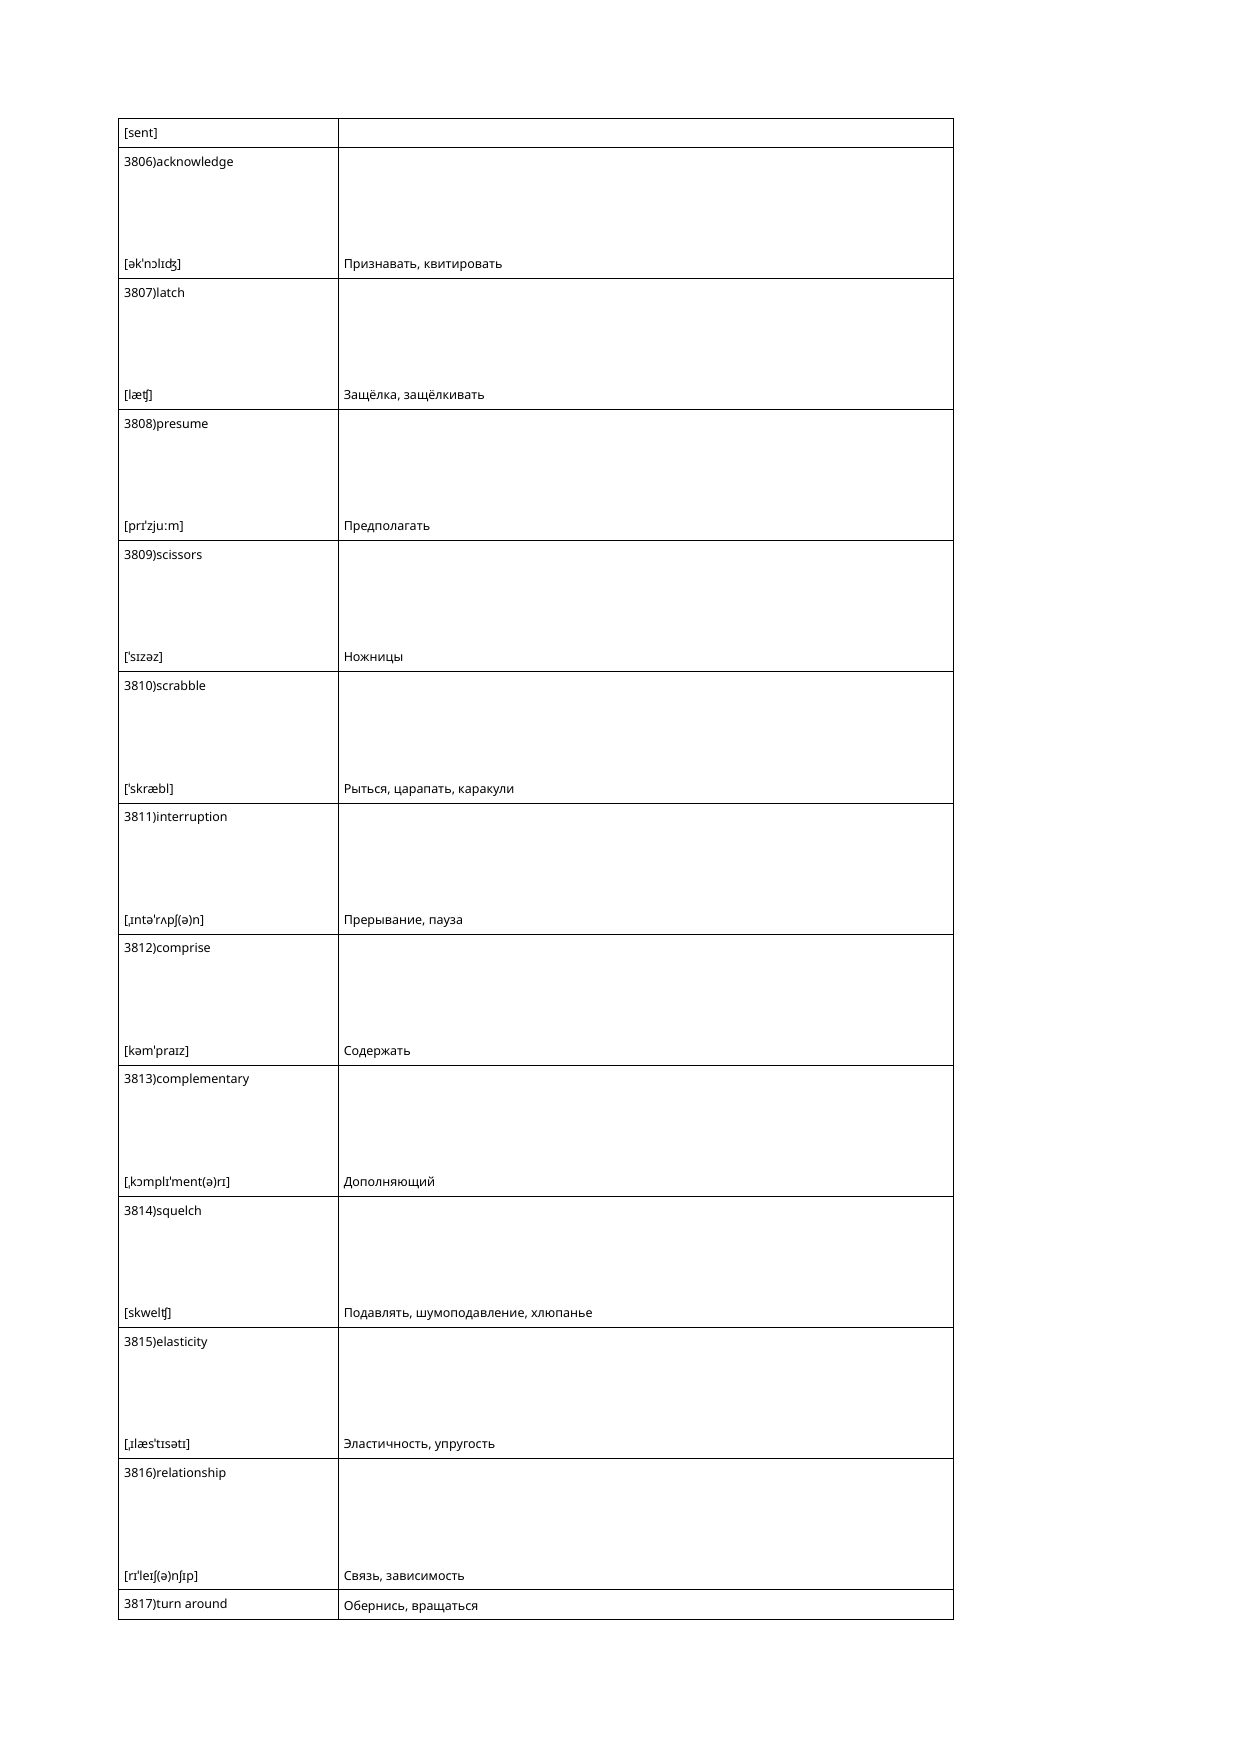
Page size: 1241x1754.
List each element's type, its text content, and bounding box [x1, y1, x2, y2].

table_cell [339, 119, 953, 147]
table_cell Признавать, квитировать [339, 148, 953, 278]
table_cell Эластичность, упругость [339, 1328, 953, 1458]
table_cell 3809)scissors [ˈsɪzəz] [119, 541, 338, 671]
table_cell Содержать [339, 935, 953, 1065]
table_cell 3814)squelch [skwelʧ] [119, 1197, 338, 1327]
table_cell 3808)presume [prɪˈzjuːm] [119, 410, 338, 540]
table_cell Связь, зависимость [339, 1459, 953, 1589]
table_cell 3813)complementary [ˌkɔmplɪˈment(ə)rɪ] [119, 1066, 338, 1196]
table_cell 3811)interruption [ˌɪntəˈrʌpʃ(ə)n] [119, 804, 338, 934]
table_cell [sent] [119, 119, 338, 147]
table_cell 3807)latch [læʧ] [119, 279, 338, 409]
table_cell Предполагать [339, 410, 953, 540]
table_cell Прерывание, пауза [339, 804, 953, 934]
table_cell 3810)scrabble [ˈskræbl] [119, 672, 338, 802]
table_cell Ножницы [339, 541, 953, 671]
table_cell 3806)acknowledge [əkˈnɔlɪʤ] [119, 148, 338, 278]
table_cell 3815)elasticity [ˌɪlæsˈtɪsətɪ] [119, 1328, 338, 1458]
table_cell Подавлять, шумоподавление, хлюпанье [339, 1197, 953, 1327]
table_cell Защёлка, защёлкивать [339, 279, 953, 409]
table_cell Рыться, царапать, каракули [339, 672, 953, 802]
table_cell 3816)relationship [rɪˈleɪʃ(ə)nʃɪp] [119, 1459, 338, 1589]
table_cell 3817)turn around [119, 1590, 338, 1619]
table_cell Дополняющий [339, 1066, 953, 1196]
table_cell 3812)comprise [kəmˈpraɪz] [119, 935, 338, 1065]
table_cell Обернись, вращаться [339, 1590, 953, 1619]
